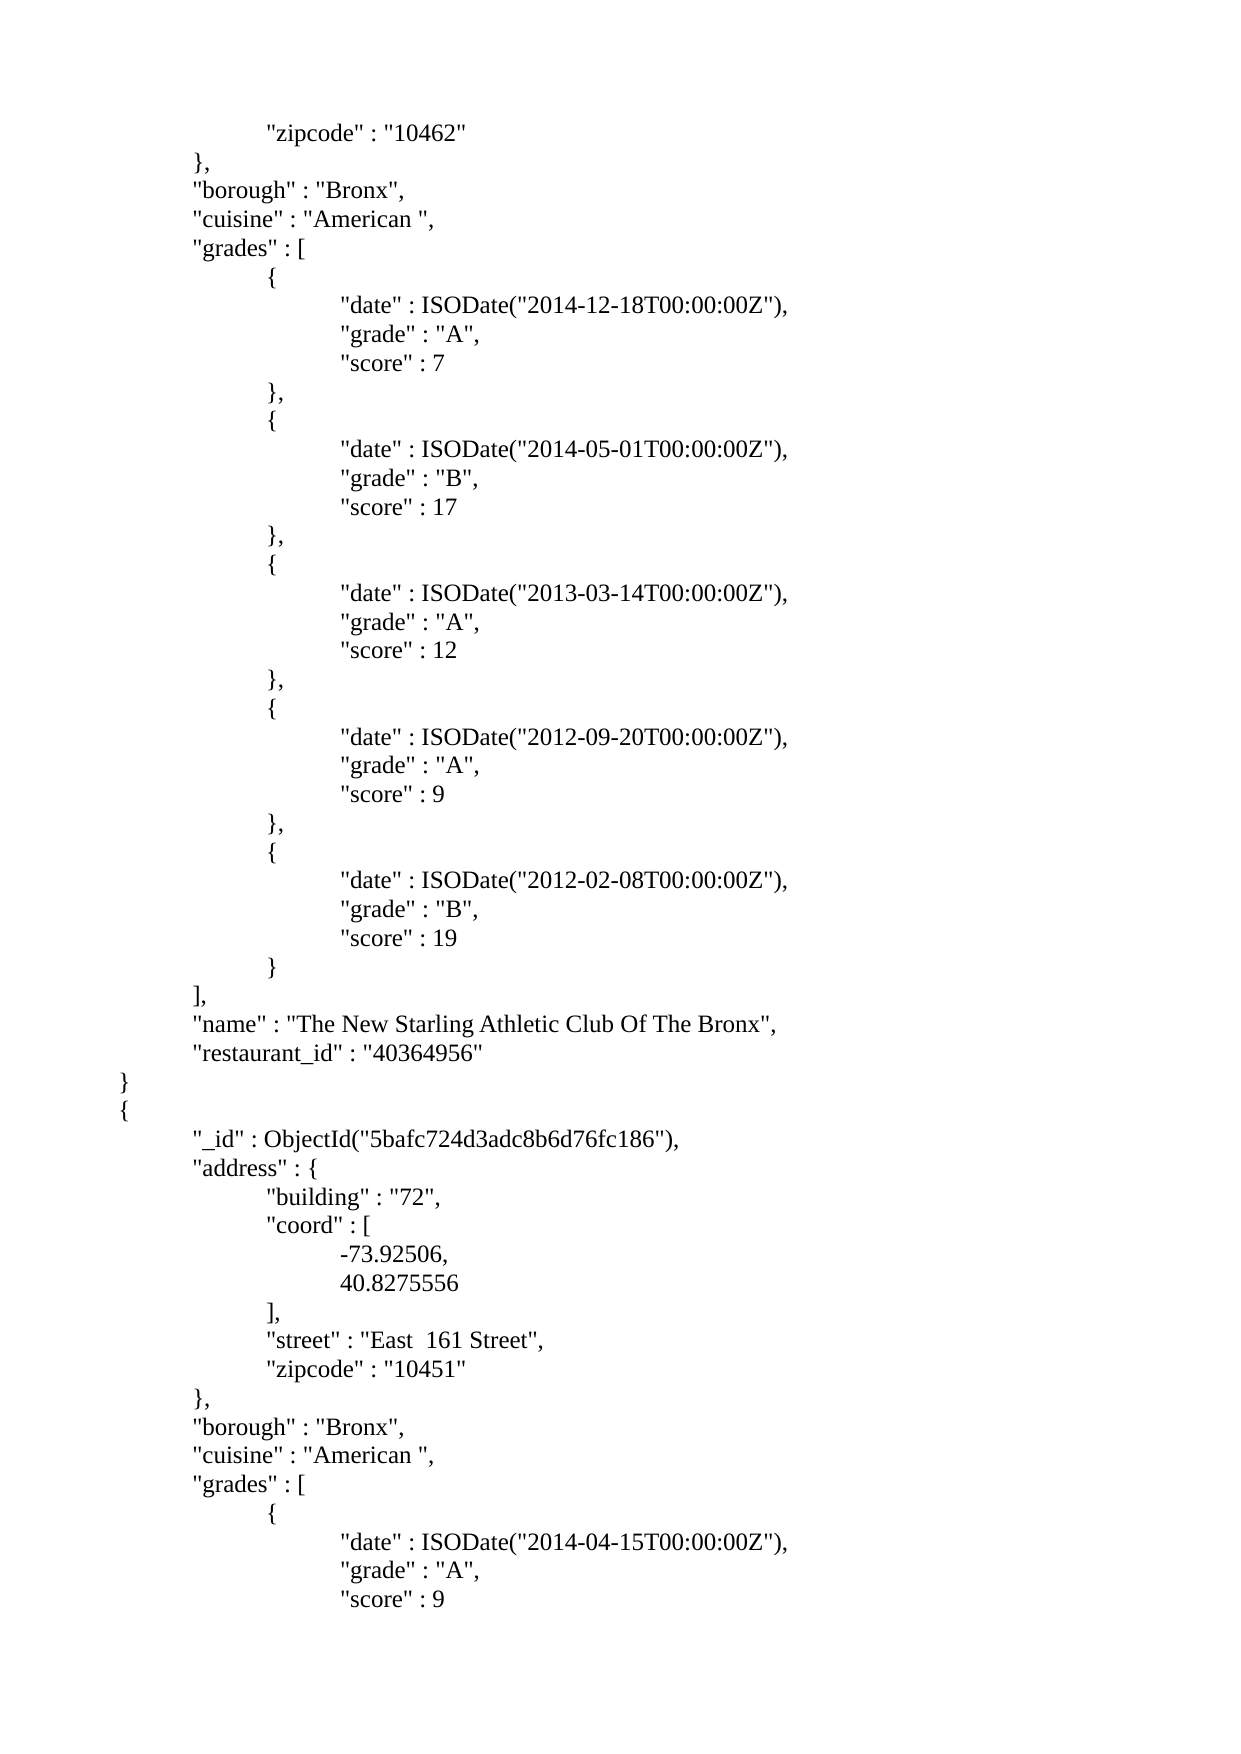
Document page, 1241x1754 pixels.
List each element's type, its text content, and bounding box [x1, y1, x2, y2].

text "zipcode" : "10462" [118, 118, 1122, 147]
text }, [118, 664, 1122, 693]
text "grade" : "B", [118, 463, 1122, 492]
text "cuisine" : "American ", [118, 204, 1122, 233]
text -73.92506, [118, 1239, 1122, 1268]
text "name" : "The New Starling Athletic Club Of The Bronx", [118, 1009, 1122, 1038]
text "address" : { [118, 1153, 1122, 1182]
text { [118, 1498, 1122, 1527]
text "date" : ISODate("2013-03-14T00:00:00Z"), [118, 578, 1122, 607]
text "score" : 19 [118, 923, 1122, 952]
text "score" : 17 [118, 492, 1122, 521]
text "street" : "East 161 Street", [118, 1326, 1122, 1354]
text { [118, 1096, 1122, 1124]
text ], [118, 1297, 1122, 1326]
text "score" : 12 [118, 636, 1122, 664]
text "date" : ISODate("2012-09-20T00:00:00Z"), [118, 722, 1122, 751]
text "grade" : "A", [118, 319, 1122, 348]
text "borough" : "Bronx", [118, 176, 1122, 204]
text { [118, 549, 1122, 578]
text "date" : ISODate("2014-04-15T00:00:00Z"), [118, 1527, 1122, 1556]
text "_id" : ObjectId("5bafc724d3adc8b6d76fc186"), [118, 1124, 1122, 1153]
text "coord" : [ [118, 1211, 1122, 1239]
text }, [118, 377, 1122, 406]
text "score" : 9 [118, 779, 1122, 808]
text }, [118, 147, 1122, 176]
text }, [118, 1383, 1122, 1412]
text "building" : "72", [118, 1182, 1122, 1211]
text "grade" : "A", [118, 751, 1122, 779]
text "date" : ISODate("2012-02-08T00:00:00Z"), [118, 866, 1122, 894]
text 40.8275556 [118, 1268, 1122, 1297]
text "grades" : [ [118, 1469, 1122, 1498]
text { [118, 406, 1122, 434]
text "date" : ISODate("2014-12-18T00:00:00Z"), [118, 291, 1122, 319]
text { [118, 837, 1122, 866]
text "cuisine" : "American ", [118, 1441, 1122, 1469]
text }, [118, 808, 1122, 837]
text { [118, 693, 1122, 722]
text }, [118, 521, 1122, 549]
text "date" : ISODate("2014-05-01T00:00:00Z"), [118, 434, 1122, 463]
text "grade" : "A", [118, 607, 1122, 636]
text ], [118, 981, 1122, 1009]
text } [118, 952, 1122, 981]
text "borough" : "Bronx", [118, 1412, 1122, 1441]
text "grades" : [ [118, 233, 1122, 262]
text } [118, 1067, 1122, 1096]
text "restaurant_id" : "40364956" [118, 1038, 1122, 1067]
text "zipcode" : "10451" [118, 1354, 1122, 1383]
text "score" : 7 [118, 348, 1122, 377]
text "grade" : "A", [118, 1556, 1122, 1584]
text { [118, 262, 1122, 291]
text "score" : 9 [118, 1584, 1122, 1613]
text "grade" : "B", [118, 894, 1122, 923]
